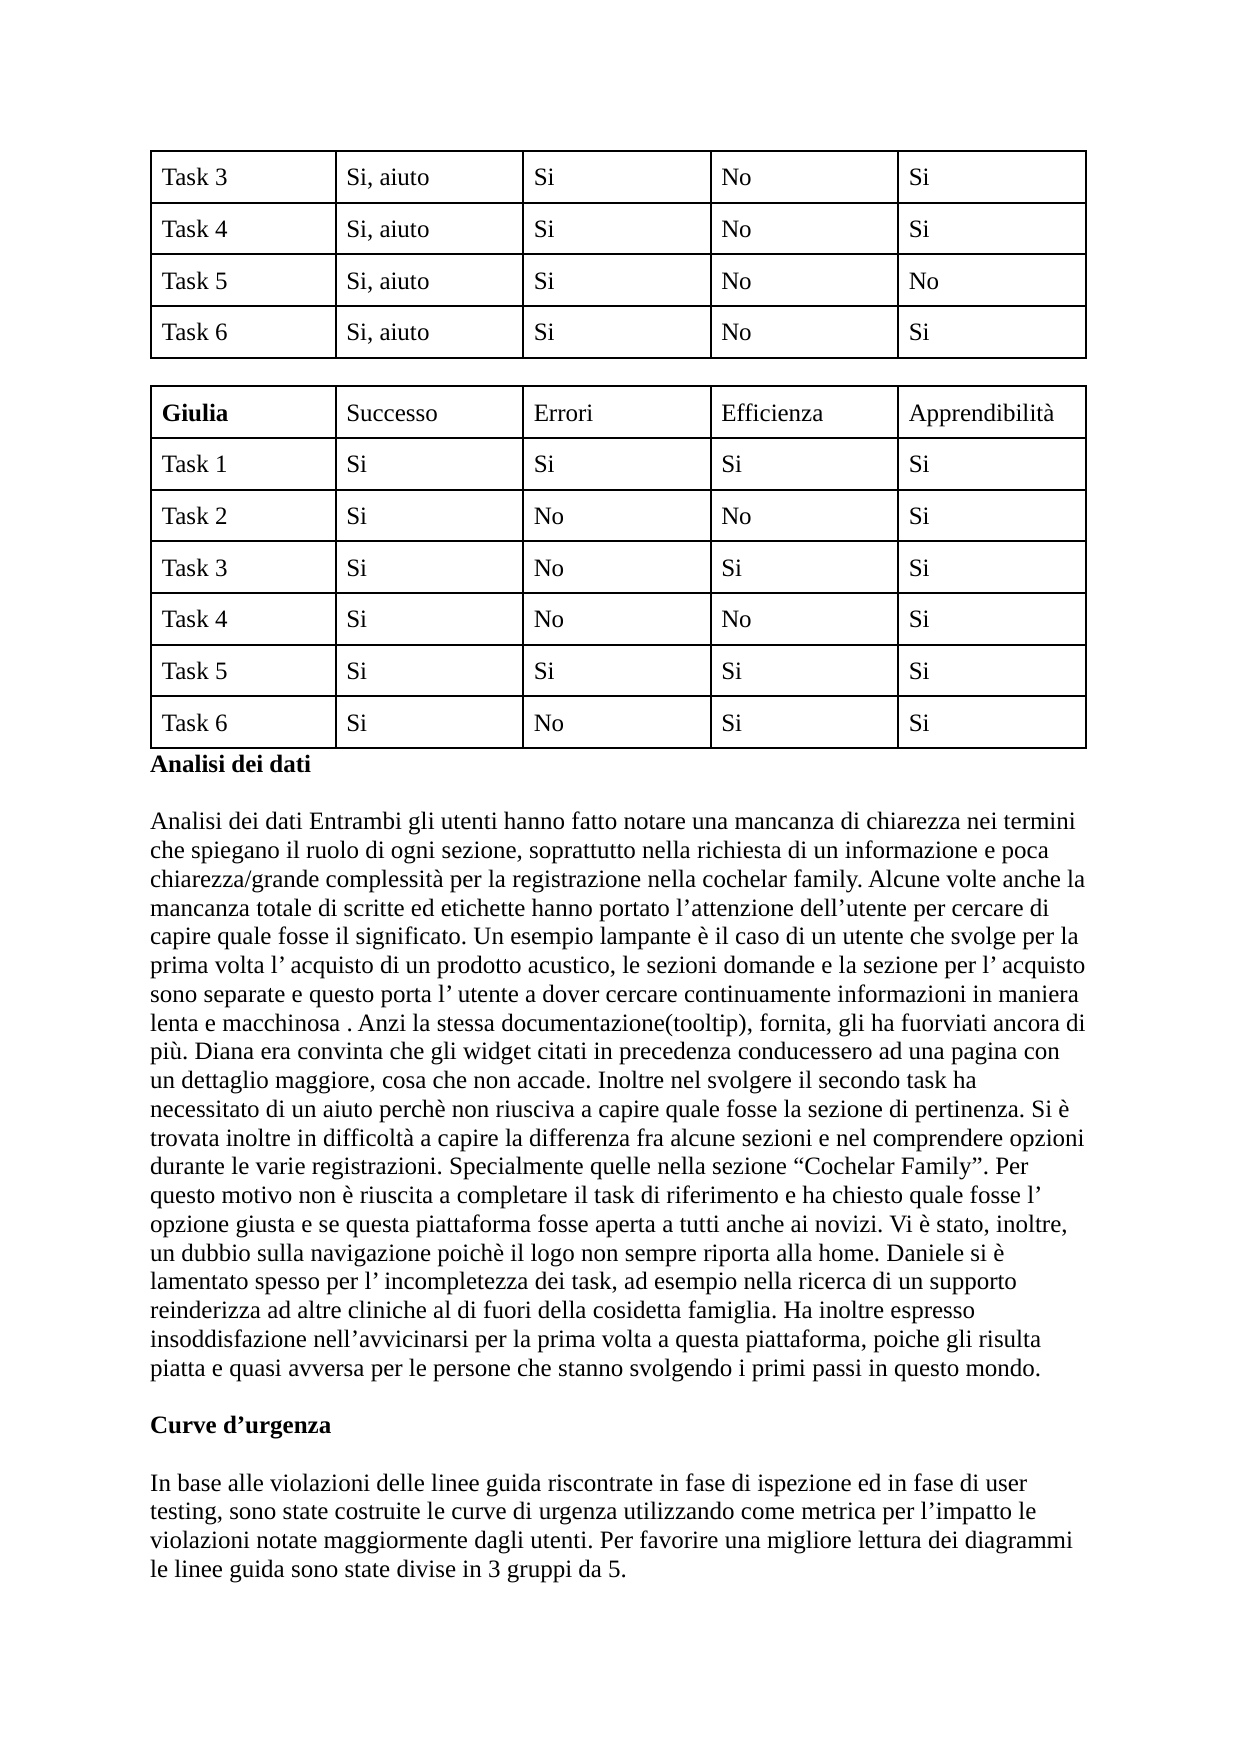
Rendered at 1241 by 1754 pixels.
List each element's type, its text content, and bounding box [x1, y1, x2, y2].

table_cell Si [524, 646, 710, 695]
table_cell Si [899, 439, 1085, 488]
table_cell Si [712, 697, 897, 747]
table_cell No [712, 255, 897, 305]
table_cell No [712, 594, 897, 643]
table_cell Si [899, 594, 1085, 643]
table_cell Si [712, 646, 897, 695]
table_cell Si [524, 255, 710, 305]
table_cell Si [337, 439, 522, 488]
table_cell Task 1 [152, 439, 335, 488]
table_cell Si [337, 646, 522, 695]
table_header Efficienza [712, 387, 897, 437]
table_cell Si, aiuto [337, 307, 522, 357]
table_cell Task 2 [152, 491, 335, 540]
table_cell Si [524, 439, 710, 488]
table_header Errori [524, 387, 710, 437]
table_cell Task 6 [152, 697, 335, 747]
table_cell Task 4 [152, 204, 335, 253]
table_cell Task 4 [152, 594, 335, 643]
table_cell Si, aiuto [337, 152, 522, 202]
table_cell Si [899, 307, 1085, 357]
table_cell Task 3 [152, 542, 335, 592]
table_cell Si [712, 439, 897, 488]
table_cell Si [899, 542, 1085, 592]
table_cell Si, aiuto [337, 255, 522, 305]
table_cell No [524, 697, 710, 747]
table_cell Si [524, 307, 710, 357]
table_cell Si, aiuto [337, 204, 522, 253]
table_cell Si [524, 152, 710, 202]
table_cell No [524, 542, 710, 592]
table_cell Task 6 [152, 307, 335, 357]
table_header Giulia [152, 387, 335, 437]
table_cell Si [899, 204, 1085, 253]
table_cell Si [337, 542, 522, 592]
table_cell Si [899, 491, 1085, 540]
table_cell No [712, 204, 897, 253]
text Analisi dei dati [150, 749, 1090, 778]
table_cell No [524, 491, 710, 540]
table_cell Si [899, 152, 1085, 202]
table_cell Si [337, 697, 522, 747]
text Analisi dei dati Entrambi gli utenti hanno fatto notare una mancanza di chiarezza nei termini che spiegano il ruolo di ogni sezione, soprattutto nella richiesta di un informazione e poca chiarezza/grande complessità per la registrazione nella cochelar family. Alcune volte anche la mancanza totale di scritte ed etichette hanno portato l’attenzione dell’utente per cercare di capire quale fosse il significato. Un esempio lampante è il caso di un utente che svolge per la prima volta l’ acquisto di un prodotto acustico, le sezioni domande e la sezione per l’ acquisto sono separate e questo porta l’ utente a dover cercare continuamente informazioni in maniera lenta e macchinosa . Anzi la stessa documentazione(tooltip), fornita, gli ha fuorviati ancora di più. Diana era convinta che gli widget citati in precedenza conducessero ad una pagina con un dettaglio maggiore, cosa che non accade. Inoltre nel svolgere il secondo task ha necessitato di un aiuto perchè non riusciva a capire quale fosse la sezione di pertinenza. Si è trovata inoltre in difficoltà a capire la differenza fra alcune sezioni e nel comprendere opzioni durante le varie registrazioni. Specialmente quelle nella sezione “Cochelar Family”. Per questo motivo non è riuscita a completare il task di riferimento e ha chiesto quale fosse l’ opzione giusta e se questa piattaforma fosse aperta a tutti anche ai novizi. Vi è stato, inoltre, un dubbio sulla navigazione poichè il logo non sempre riporta alla home. Daniele si è lamentato spesso per l’ incompletezza dei task, ad esempio nella ricerca di un supporto reinderizza ad altre cliniche al di fuori della cosidetta famiglia. Ha inoltre espresso insoddisfazione nell’avvicinarsi per la prima volta a questa piattaforma, poiche gli risulta piatta e quasi avversa per le persone che stanno svolgendo i primi passi in questo mondo. [150, 806, 1090, 1381]
table_cell Si [712, 542, 897, 592]
table_cell No [712, 307, 897, 357]
table_header Successo [337, 387, 522, 437]
text In base alle violazioni delle linee guida riscontrate in fase di ispezione ed in fase di user testing, sono state costruite le curve di urgenza utilizzando come metrica per l’impatto le violazioni notate maggiormente dagli utenti. Per favorire una migliore lettura dei diagrammi le linee guida sono state divise in 3 gruppi da 5. [150, 1468, 1090, 1583]
table_cell Task 5 [152, 255, 335, 305]
table_cell No [712, 152, 897, 202]
table_cell No [712, 491, 897, 540]
table_cell Si [337, 491, 522, 540]
table_header Apprendibilità [899, 387, 1085, 437]
table_cell Si [524, 204, 710, 253]
text Curve d’urgenza [150, 1410, 1090, 1439]
table_cell No [899, 255, 1085, 305]
table_cell Si [899, 697, 1085, 747]
table_cell Si [337, 594, 522, 643]
table_cell No [524, 594, 710, 643]
table_cell Task 3 [152, 152, 335, 202]
table_cell Si [899, 646, 1085, 695]
table_cell Task 5 [152, 646, 335, 695]
